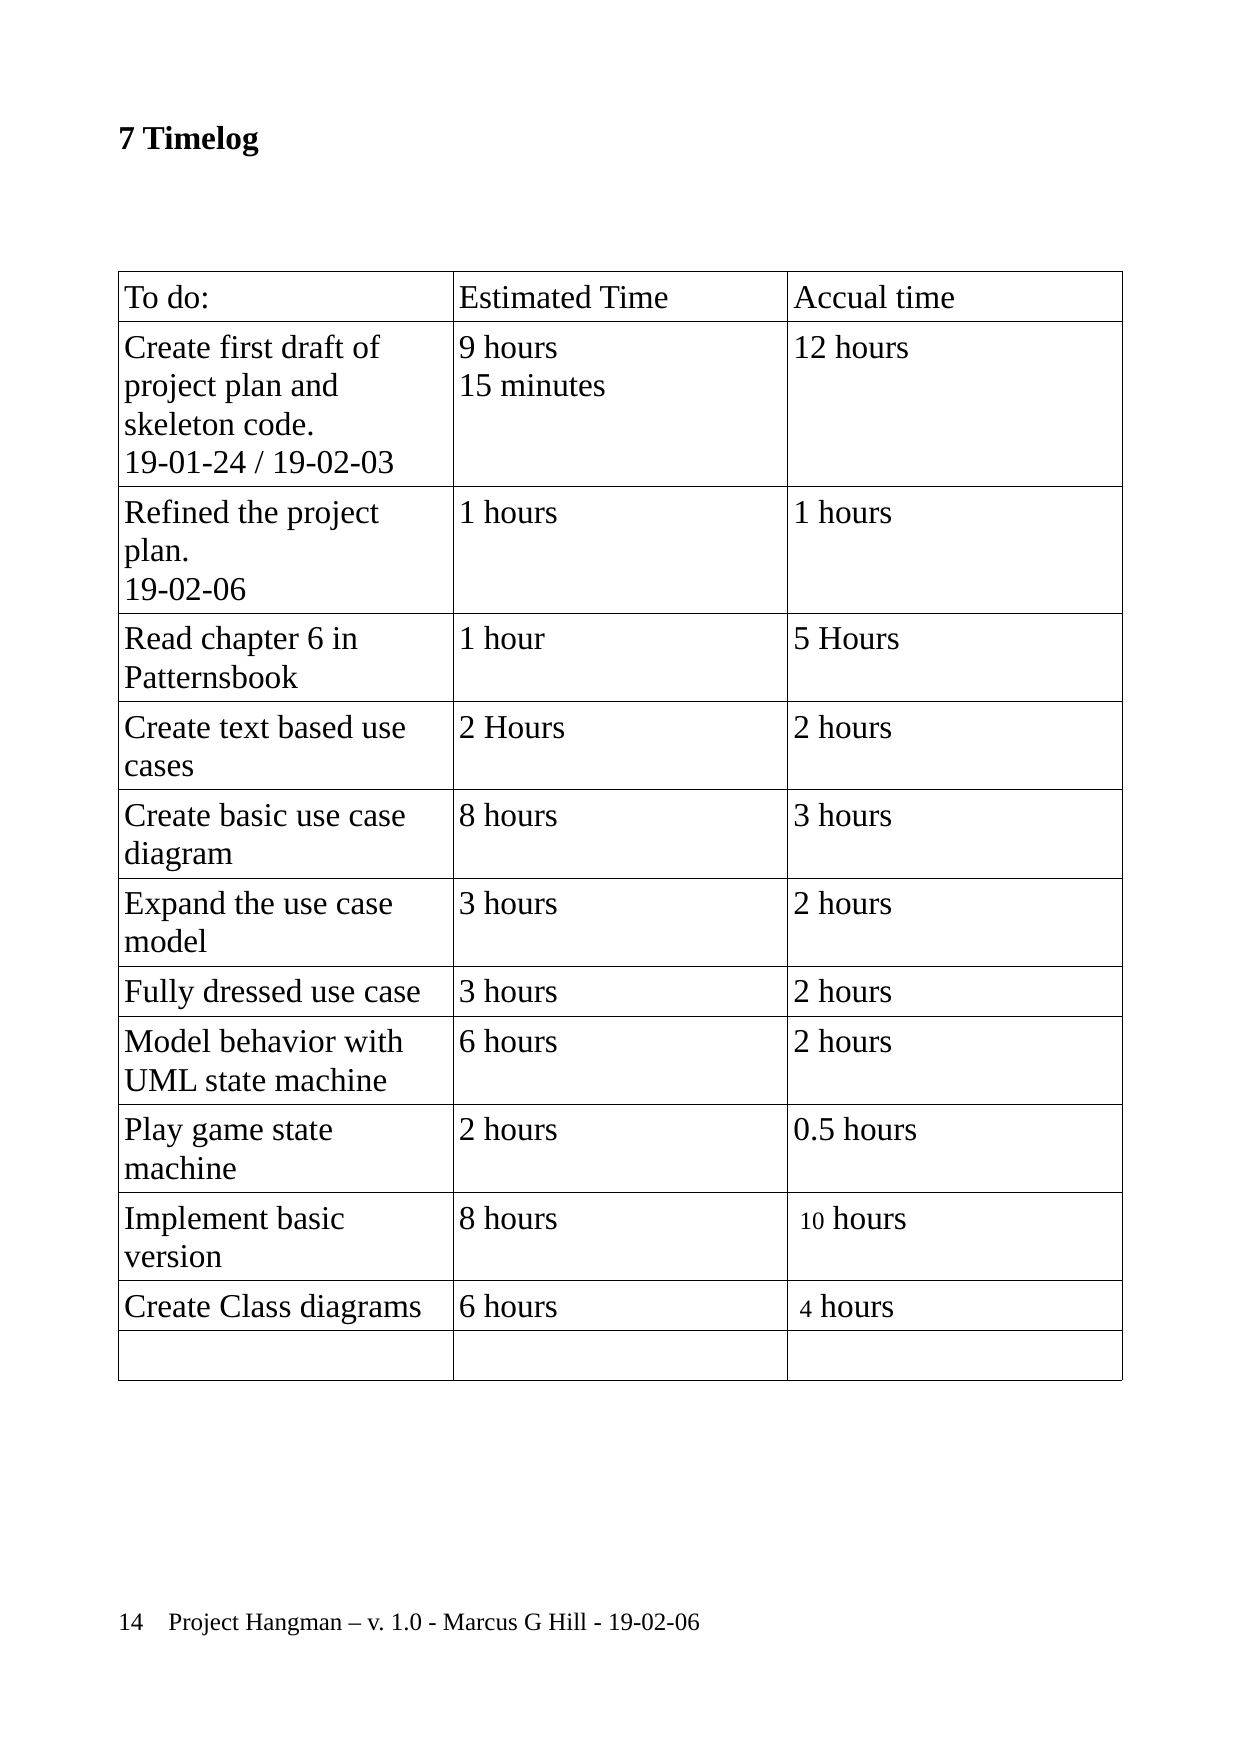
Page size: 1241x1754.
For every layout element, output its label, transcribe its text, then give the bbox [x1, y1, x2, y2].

table_cell 2 hours [788, 702, 1122, 789]
table_cell Model behavior with UML state machine [119, 1017, 453, 1104]
table_cell [788, 1331, 1122, 1380]
table_cell 2 hours [788, 967, 1122, 1016]
table_cell Read chapter 6 in Patternsbook [119, 614, 453, 701]
table_cell Create text based use cases [119, 702, 453, 789]
table_header 8 hours [454, 1193, 787, 1280]
table_header Implement basic version [119, 1193, 453, 1280]
table_cell 5 Hours [788, 614, 1122, 701]
table_header Estimated Time [454, 272, 787, 321]
table_header Accual time [788, 272, 1122, 321]
table_cell Create Class diagrams [119, 1281, 453, 1330]
text 7 Timelog [118, 118, 1122, 156]
table_header 10 hours [788, 1193, 1122, 1280]
table_cell 0.5 hours [788, 1105, 1122, 1192]
table_cell 8 hours [454, 790, 787, 877]
table_cell Create basic use case diagram [119, 790, 453, 877]
table_cell 2 Hours [454, 702, 787, 789]
table_cell 2 hours [454, 1105, 787, 1192]
table_cell Refined the project plan. 19-02-06 [119, 487, 453, 613]
table_cell 3 hours [454, 879, 787, 966]
table_cell 1 hour [454, 614, 787, 701]
table_cell 1 hours [788, 487, 1122, 613]
table_cell 3 hours [454, 967, 787, 1016]
table_cell Fully dressed use case [119, 967, 453, 1016]
table_cell 2 hours [788, 1017, 1122, 1104]
table_cell 2 hours [788, 879, 1122, 966]
table_cell 3 hours [788, 790, 1122, 877]
table_cell [119, 1331, 453, 1380]
table_cell 9 hours 15 minutes [454, 322, 787, 486]
table_cell 12 hours [788, 322, 1122, 486]
table_cell 1 hours [454, 487, 787, 613]
table_cell 6 hours [454, 1017, 787, 1104]
table_cell Play game state machine [119, 1105, 453, 1192]
table_header To do: [119, 272, 453, 321]
table_cell [454, 1331, 787, 1380]
table_cell 4 hours [788, 1281, 1122, 1330]
table_cell 6 hours [454, 1281, 787, 1330]
table_cell Expand the use case model [119, 879, 453, 966]
table_cell Create first draft of project plan and skeleton code. 19-01-24 / 19-02-03 [119, 322, 453, 486]
